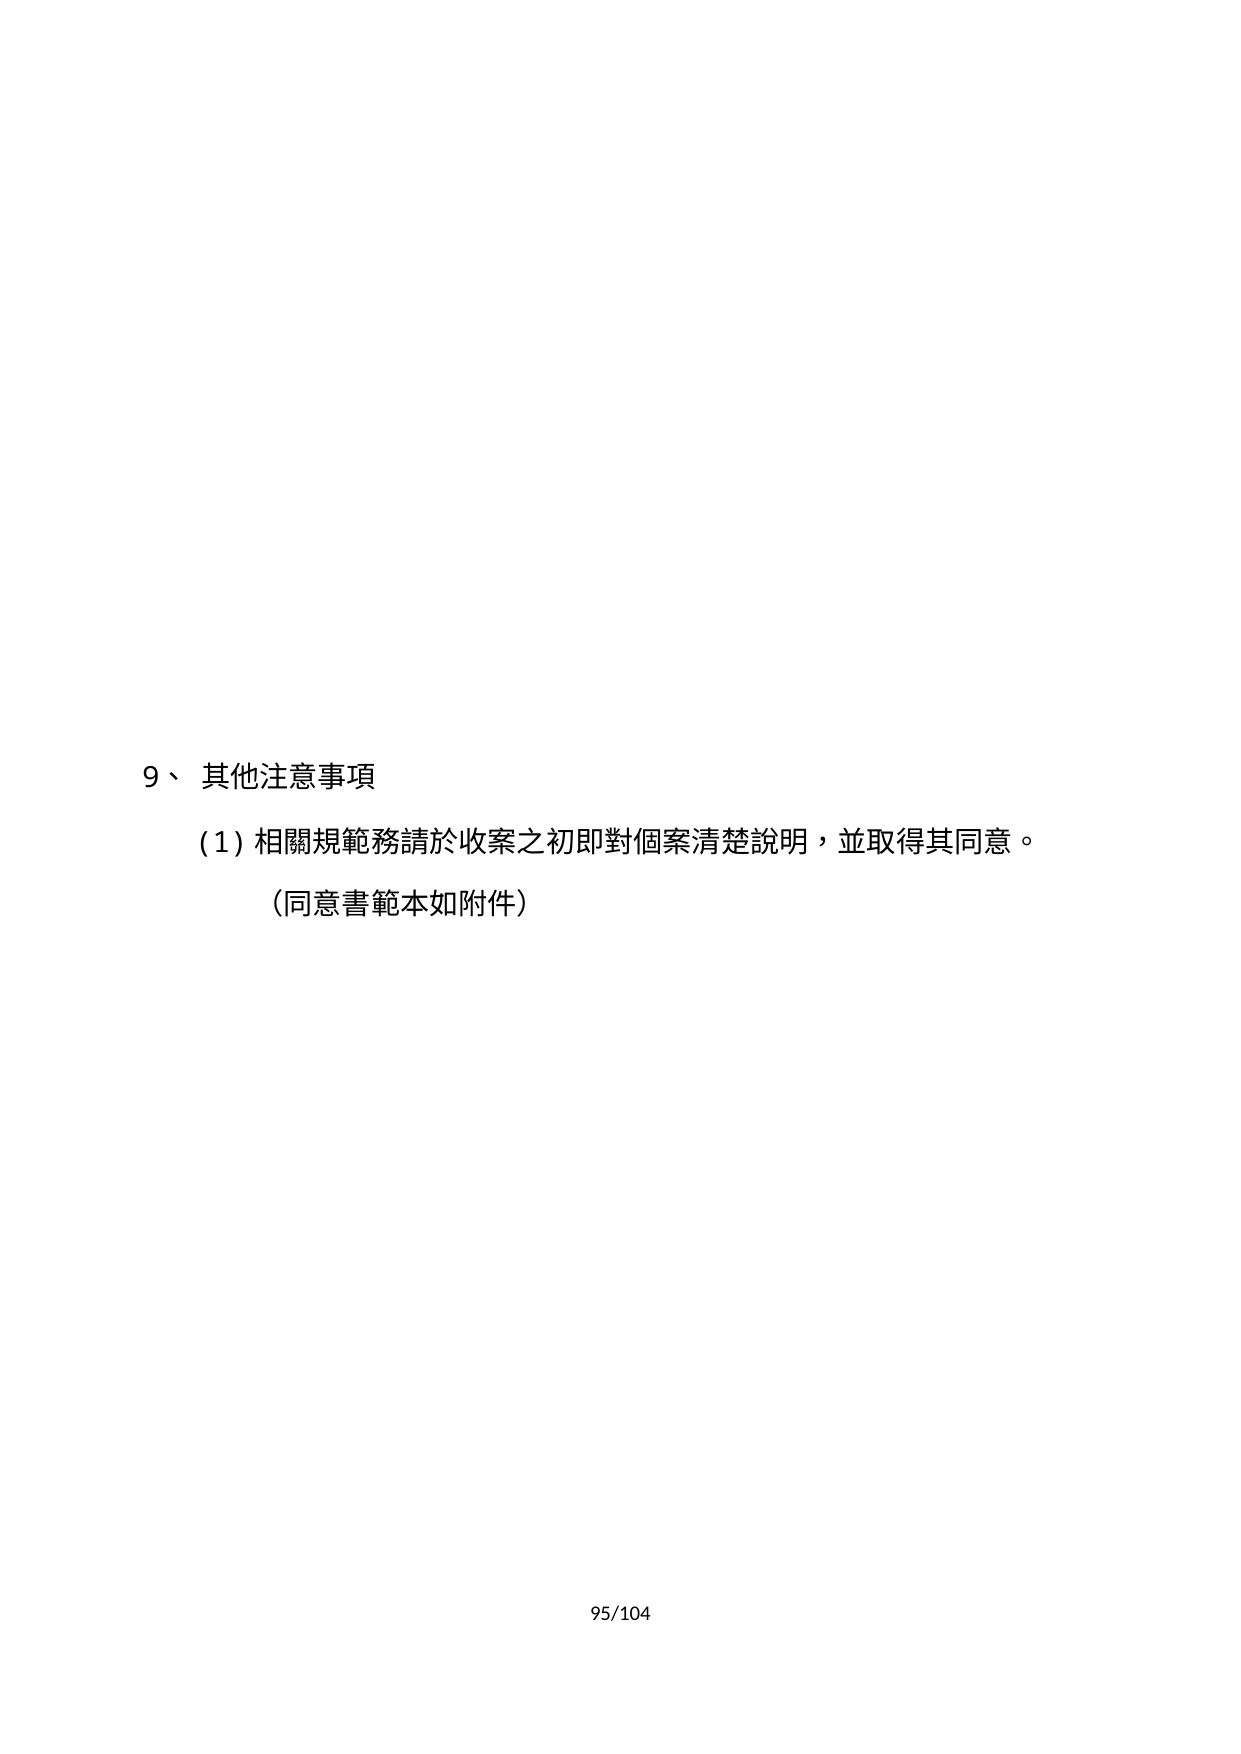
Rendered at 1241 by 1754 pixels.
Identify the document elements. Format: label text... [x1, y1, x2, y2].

list 相關規範務請於收案之初即對個案清楚說明，並取得其同意。（同意書範本如附件） [195, 798, 1098, 923]
list 其他注意事項 [142, 748, 1098, 798]
